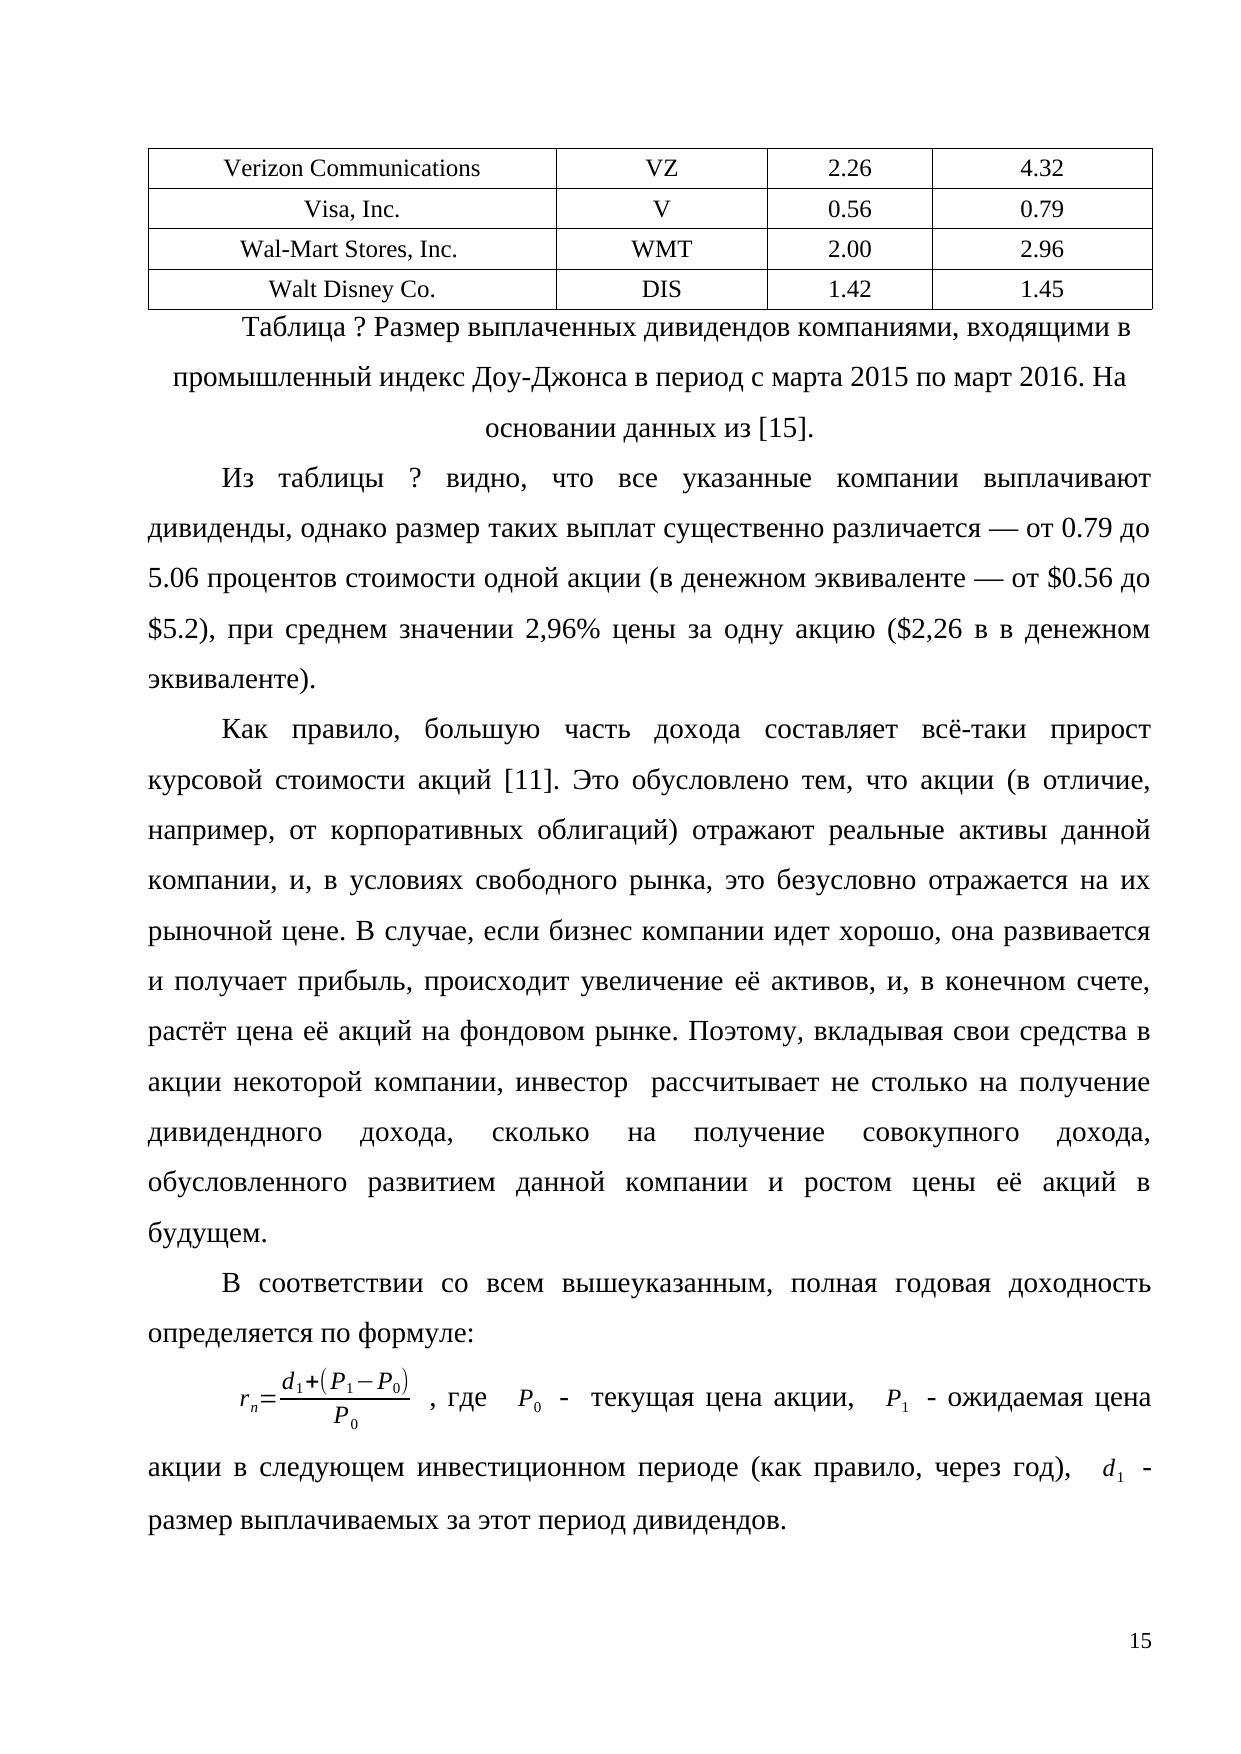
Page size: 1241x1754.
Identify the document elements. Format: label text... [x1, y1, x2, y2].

table_cell 2.00 [768, 229, 932, 269]
table_cell 0.56 [768, 189, 932, 228]
text Из таблицы ? видно, что все указанные компании выплачивают дивиденды, однако размер таких выплат существенно различается — от 0.79 до 5.06 процентов стоимости одной акции (в денежном эквиваленте — от $0.56 до $5.2), при среднем значении 2,96% цены за одну акцию ($2,26 в в денежном эквиваленте). [148, 460, 1152, 695]
table_cell 1.45 [933, 270, 1152, 309]
table_cell 0.79 [933, 189, 1152, 228]
table_cell Visa, Inc. [149, 189, 556, 228]
table_cell WMT [557, 229, 767, 269]
table_cell 2.96 [933, 229, 1152, 269]
table_cell Walt Disney Co. [149, 270, 556, 309]
table_cell V [557, 189, 767, 228]
text Таблица ? Размер выплаченных дивидендов компаниями, входящими в промышленный индекс Доу-Джонса в период с марта 2015 по март 2016. На основании данных из [15]. [148, 310, 1152, 443]
text В соответствии со всем вышеуказанным, полная годовая доходность определяется по формуле: [148, 1265, 1152, 1349]
table_cell Wal-Mart Stores, Inc. [149, 229, 556, 269]
text , где - текущая цена акции, - ожидаемая цена акции в следующем инвестиционном периоде (как правило, через год), - размер выплачиваемых за этот период дивидендов. [148, 1366, 1152, 1536]
text Как правило, большую часть дохода составляет всё-таки прирост курсовой стоимости акций [11]. Это обусловлено тем, что акции (в отличие, например, от корпоративных облигаций) отражают реальные активы данной компании, и, в условиях свободного рынка, это безусловно отражается на их рыночной цене. В случае, если бизнес компании идет хорошо, она развивается и получает прибыль, происходит увеличение её активов, и, в конечном счете, растёт цена её акций на фондовом рынке. Поэтому, вкладывая свои средства в акции некоторой компании, инвестор рассчитывает не столько на получение дивидендного дохода, сколько на получение совокупного дохода, обусловленного развитием данной компании и ростом цены её акций в будущем. [148, 712, 1152, 1248]
table_cell DIS [557, 270, 767, 309]
table_cell 4.32 [933, 149, 1152, 188]
table_cell 2.26 [768, 149, 932, 188]
table_cell VZ [557, 149, 767, 188]
table_cell Verizon Communications [149, 149, 556, 188]
table_cell 1.42 [768, 270, 932, 309]
